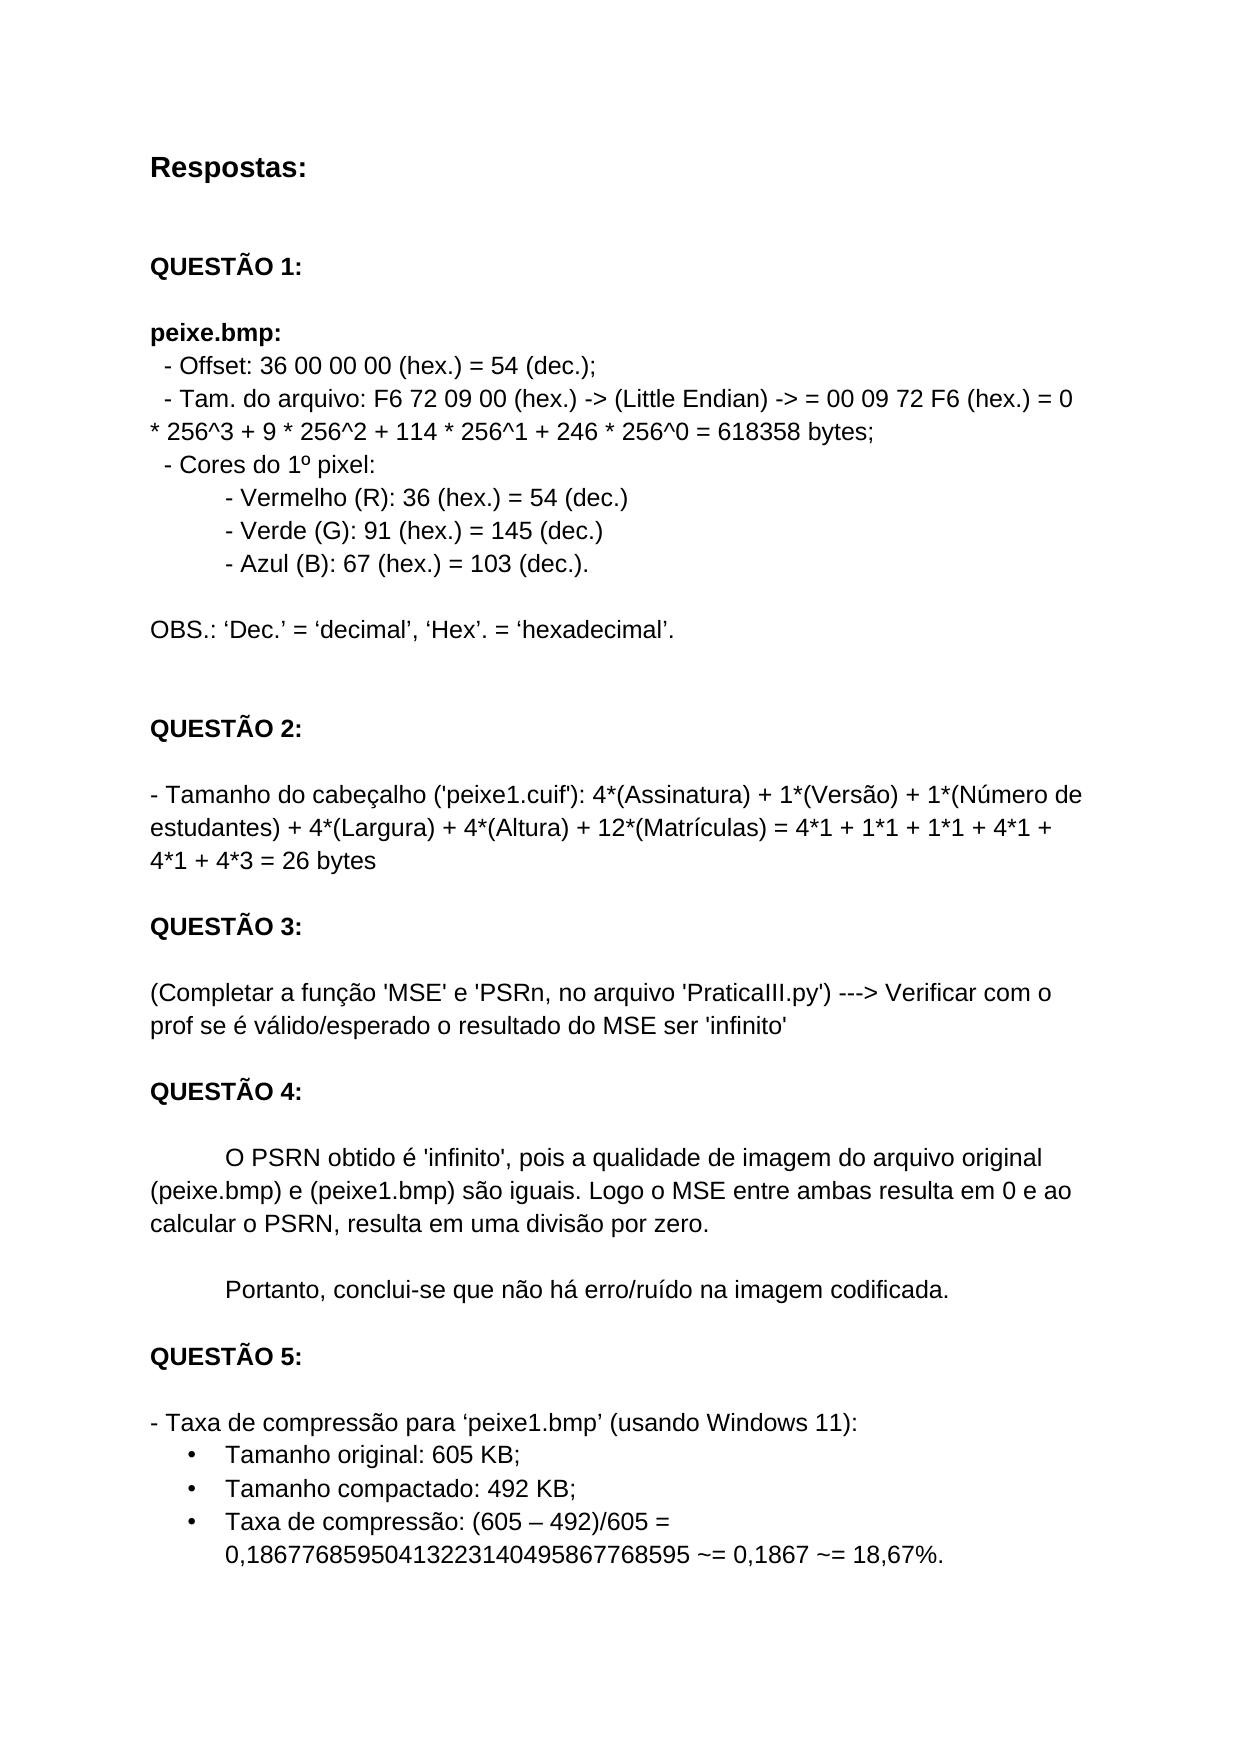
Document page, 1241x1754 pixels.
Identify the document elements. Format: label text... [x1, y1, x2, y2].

text QUESTÃO 5: [150, 1341, 1090, 1370]
text - Tam. do arquivo: F6 72 09 00 (hex.) -> (Little Endian) -> = 00 09 72 F6 (hex.) = 0 * 256^3 + 9 * 256^2 + 114 * 256^1 + 246 * 256^0 = 618358 bytes; [150, 384, 1090, 446]
text - Azul (B): 67 (hex.) = 103 (dec.). [150, 549, 1090, 578]
text QUESTÃO 1: [150, 252, 1090, 281]
text QUESTÃO 2: [150, 714, 1090, 743]
text - Taxa de compressão para ‘peixe1.bmp’ (usando Windows 11): [150, 1407, 1090, 1436]
text QUESTÃO 4: [150, 1077, 1090, 1106]
list Taxa de compressão: (605 – 492)/605 = 0,18677685950413223140495867768595 ~= 0,1867 ~= 18,67%. [187, 1507, 1090, 1569]
text Respostas: [150, 150, 1090, 183]
text Portanto, conclui-se que não há erro/ruído na imagem codificada. [150, 1275, 1090, 1304]
text - Cores do 1º pixel: [150, 450, 1090, 479]
text OBS.: ‘Dec.’ = ‘decimal’, ‘Hex’. = ‘hexadecimal’. [150, 615, 1090, 644]
list Tamanho original: 605 KB; [187, 1441, 1090, 1469]
text - Vermelho (R): 36 (hex.) = 54 (dec.) [150, 483, 1090, 512]
text QUESTÃO 3: [150, 912, 1090, 941]
list Tamanho compactado: 492 KB; [187, 1474, 1090, 1502]
text - Verde (G): 91 (hex.) = 145 (dec.) [150, 516, 1090, 545]
text - Tamanho do cabeçalho ('peixe1.cuif'): 4*(Assinatura) + 1*(Versão) + 1*(Número de estudantes) + 4*(Largura) + 4*(Altura) + 12*(Matrículas) = 4*1 + 1*1 + 1*1 + 4*1 + 4*1 + 4*3 = 26 bytes [150, 780, 1090, 875]
text O PSRN obtido é 'infinito', pois a qualidade de imagem do arquivo original (peixe.bmp) e (peixe1.bmp) são iguais. Logo o MSE entre ambas resulta em 0 e ao calcular o PSRN, resulta em uma divisão por zero. [150, 1143, 1090, 1238]
text (Completar a função 'MSE' e 'PSRn, no arquivo 'PraticaIII.py') ---> Verificar com o prof se é válido/esperado o resultado do MSE ser 'infinito' [150, 978, 1090, 1040]
text - Offset: 36 00 00 00 (hex.) = 54 (dec.); [150, 351, 1090, 379]
text peixe.bmp: [150, 318, 1090, 347]
